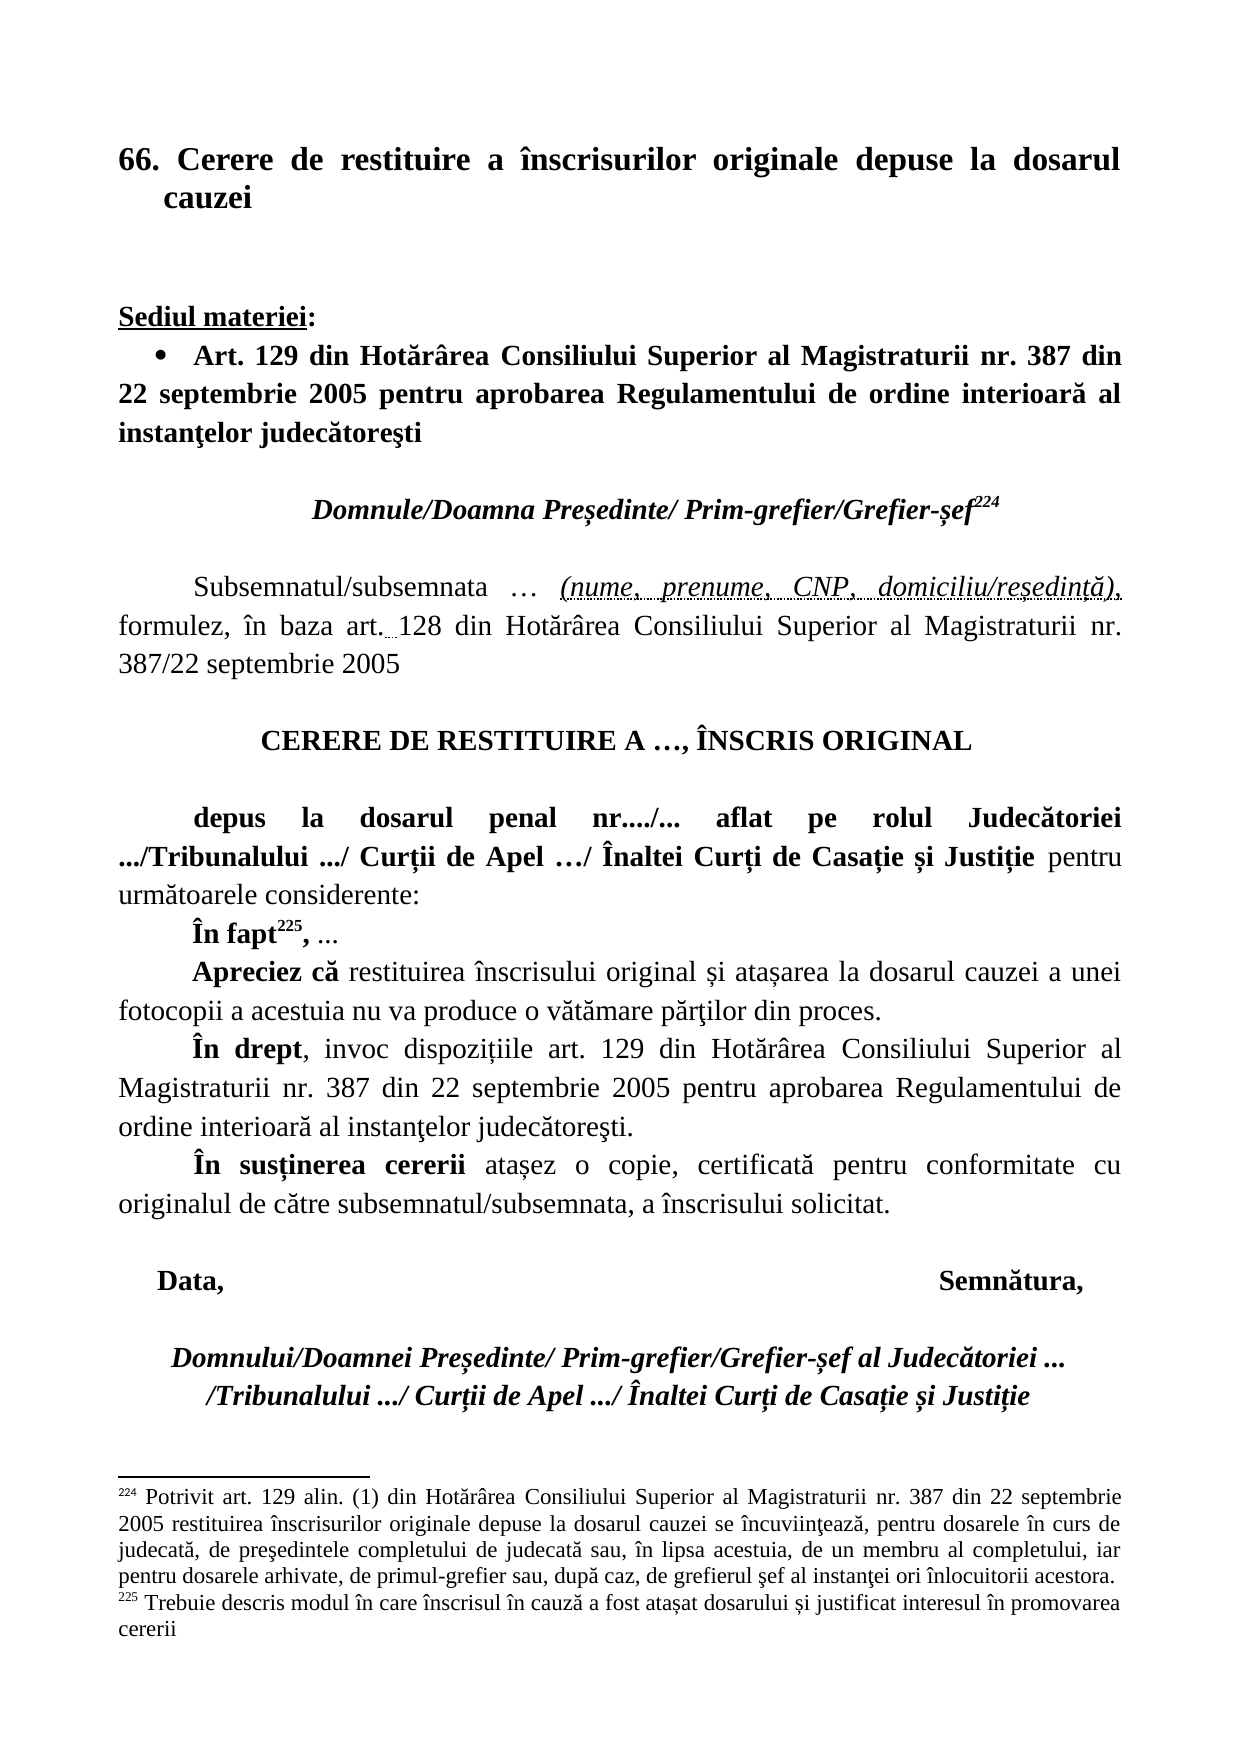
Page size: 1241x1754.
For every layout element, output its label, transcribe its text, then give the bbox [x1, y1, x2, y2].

subtitle 66. Cerere de restituire a înscrisurilor originale depuse la dosarul cauzei [118, 139, 1122, 216]
text CERERE DE RESTITUIRE A …, ÎNSCRIS ORIGINAL [118, 723, 1122, 757]
text Domnului/Doamnei Președinte/ Prim-grefier/Grefier-șef al Judecătoriei ... /Tribunalului .../ Curții de Apel .../ Înaltei Curți de Casație și Justiție [118, 1340, 1122, 1412]
text În drept, invoc dispozițiile art. 129 din Hotărârea Consiliului Superior al Magistraturii nr. 387 din 22 septembrie 2005 pentru aprobarea Regulamentului de ordine interioară al instanţelor judecătoreşti. [118, 1032, 1122, 1142]
text depus la dosarul penal nr..../... aflat pe rolul Judecătoriei .../Tribunalului .../ Curții de Apel …/ Înaltei Curți de Casație și Justiție pentru următoarele considerente: [118, 800, 1122, 911]
text În susținerea cererii atașez o copie, certificată pentru conformitate cu originalul de către subsemnatul/subsemnata, a înscrisului solicitat. [118, 1147, 1122, 1219]
text În fapt, ... [118, 916, 1122, 949]
text Trebuie descris modul în care înscrisul în cauză a fost atașat dosarului și justificat interesul în promovarea cererii [118, 1589, 1122, 1641]
text Sediul materiei: [118, 299, 1122, 333]
text Subsemnatul/subsemnata … (nume, prenume, CNP, domiciliu/reședință), formulez, în baza art. 128 din Hotărârea Consiliului Superior al Magistraturii nr. 387/22 septembrie 2005 [118, 569, 1122, 680]
text Apreciez că restituirea înscrisului original și atașarea la dosarul cauzei a unei fotocopii a acestuia nu va produce o vătămare părţilor din proces. [118, 954, 1122, 1027]
text Domnule/Doamna Președinte/ Prim-grefier/Grefier-șef [118, 492, 1122, 526]
list Art. 129 din Hotărârea Consiliului Superior al Magistraturii nr. 387 din 22 septembrie 2005 pentru aprobarea Regulamentului de ordine interioară al instanţelor judecătoreşti [118, 338, 1122, 448]
text Potrivit art. 129 alin. (1) din Hotărârea Consiliului Superior al Magistraturii nr. 387 din 22 septembrie 2005 restituirea înscrisurilor originale depuse la dosarul cauzei se încuviinţează, pentru dosarele în curs de judecată, de preşedintele completului de judecată sau, în lipsa acestuia, de un membru al completului, iar pentru dosarele arhivate, de primul-grefier sau, după caz, de grefierul şef al instanţei ori înlocuitorii acestora. [118, 1483, 1122, 1589]
text Data, Semnătura, [118, 1263, 1122, 1296]
